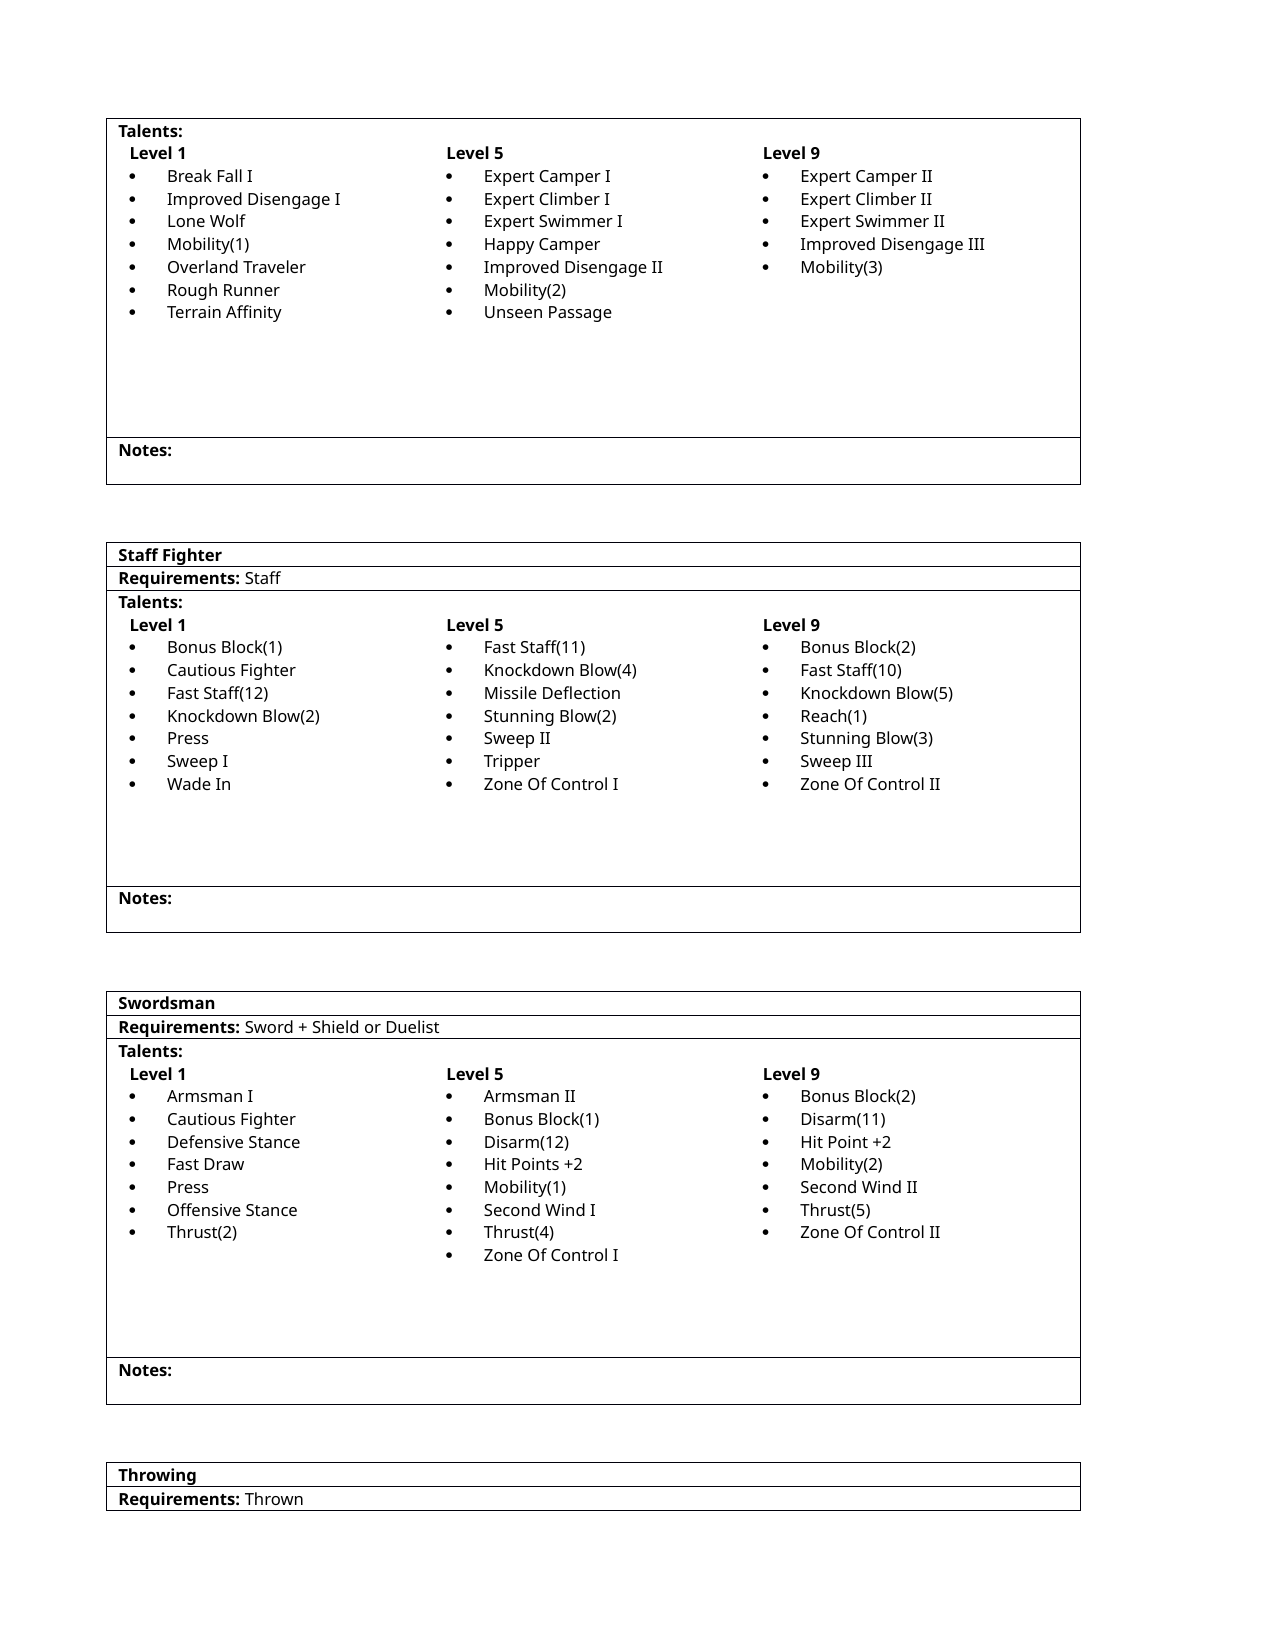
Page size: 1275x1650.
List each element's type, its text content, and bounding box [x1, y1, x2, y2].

table_cell Notes: [107, 887, 1080, 932]
table_cell Notes: [107, 1358, 1080, 1404]
table_cell Bonus Block(2) Fast Staff(10) Knockdown Blow(5) Reach(1) Stunning Blow(3) Sweep III Zone Of Control II [751, 636, 1068, 863]
table_cell Expert Camper II Expert Climber II Expert Swimmer II Improved Disengage III Mobility(3) [751, 165, 1068, 414]
table_cell Talents: [107, 591, 1080, 886]
table_header Level 9 [751, 1062, 1068, 1085]
table_header Level 1 [118, 613, 435, 636]
table_header Level 9 [751, 613, 1068, 636]
table_cell Expert Camper I Expert Climber I Expert Swimmer I Happy Camper Improved Disengage II Mobility(2) Unseen Passage [435, 165, 751, 414]
table_cell Talents: [107, 119, 1080, 437]
table_cell Bonus Block(2) Disarm(11) Hit Point +2 Mobility(2) Second Wind II Thrust(5) Zone Of Control II [751, 1085, 1068, 1334]
table_header Level 1 [118, 142, 435, 164]
table_cell Fast Staff(11) Knockdown Blow(4) Missile Deflection Stunning Blow(2) Sweep II Tripper Zone Of Control I [435, 636, 751, 863]
table_cell Armsman I Cautious Fighter Defensive Stance Fast Draw Press Offensive Stance Thrust(2) [118, 1085, 435, 1334]
table_cell Requirements: Staff [107, 567, 1080, 589]
table_cell Talents: [107, 1039, 1080, 1357]
table_cell Requirements: Thrown [107, 1487, 1080, 1510]
table_header Throwing [107, 1463, 1080, 1486]
table_header Staff Fighter [107, 543, 1080, 566]
table_header Swordsman [107, 992, 1080, 1014]
table_cell Armsman II Bonus Block(1) Disarm(12) Hit Points +2 Mobility(1) Second Wind I Thrust(4) Zone Of Control I [435, 1085, 751, 1334]
table_cell Bonus Block(1) Cautious Fighter Fast Staff(12) Knockdown Blow(2) Press Sweep I Wade In [118, 636, 435, 863]
table_cell Break Fall I Improved Disengage I Lone Wolf Mobility(1) Overland Traveler Rough Runner Terrain Affinity [118, 165, 435, 414]
table_cell Notes: [107, 438, 1080, 483]
table_header Level 9 [751, 142, 1068, 164]
table_header Level 5 [435, 142, 751, 164]
table_header Level 5 [435, 613, 751, 636]
table_header Level 1 [118, 1062, 435, 1085]
table_header Level 5 [435, 1062, 751, 1085]
table_cell Requirements: Sword + Shield or Duelist [107, 1016, 1080, 1038]
